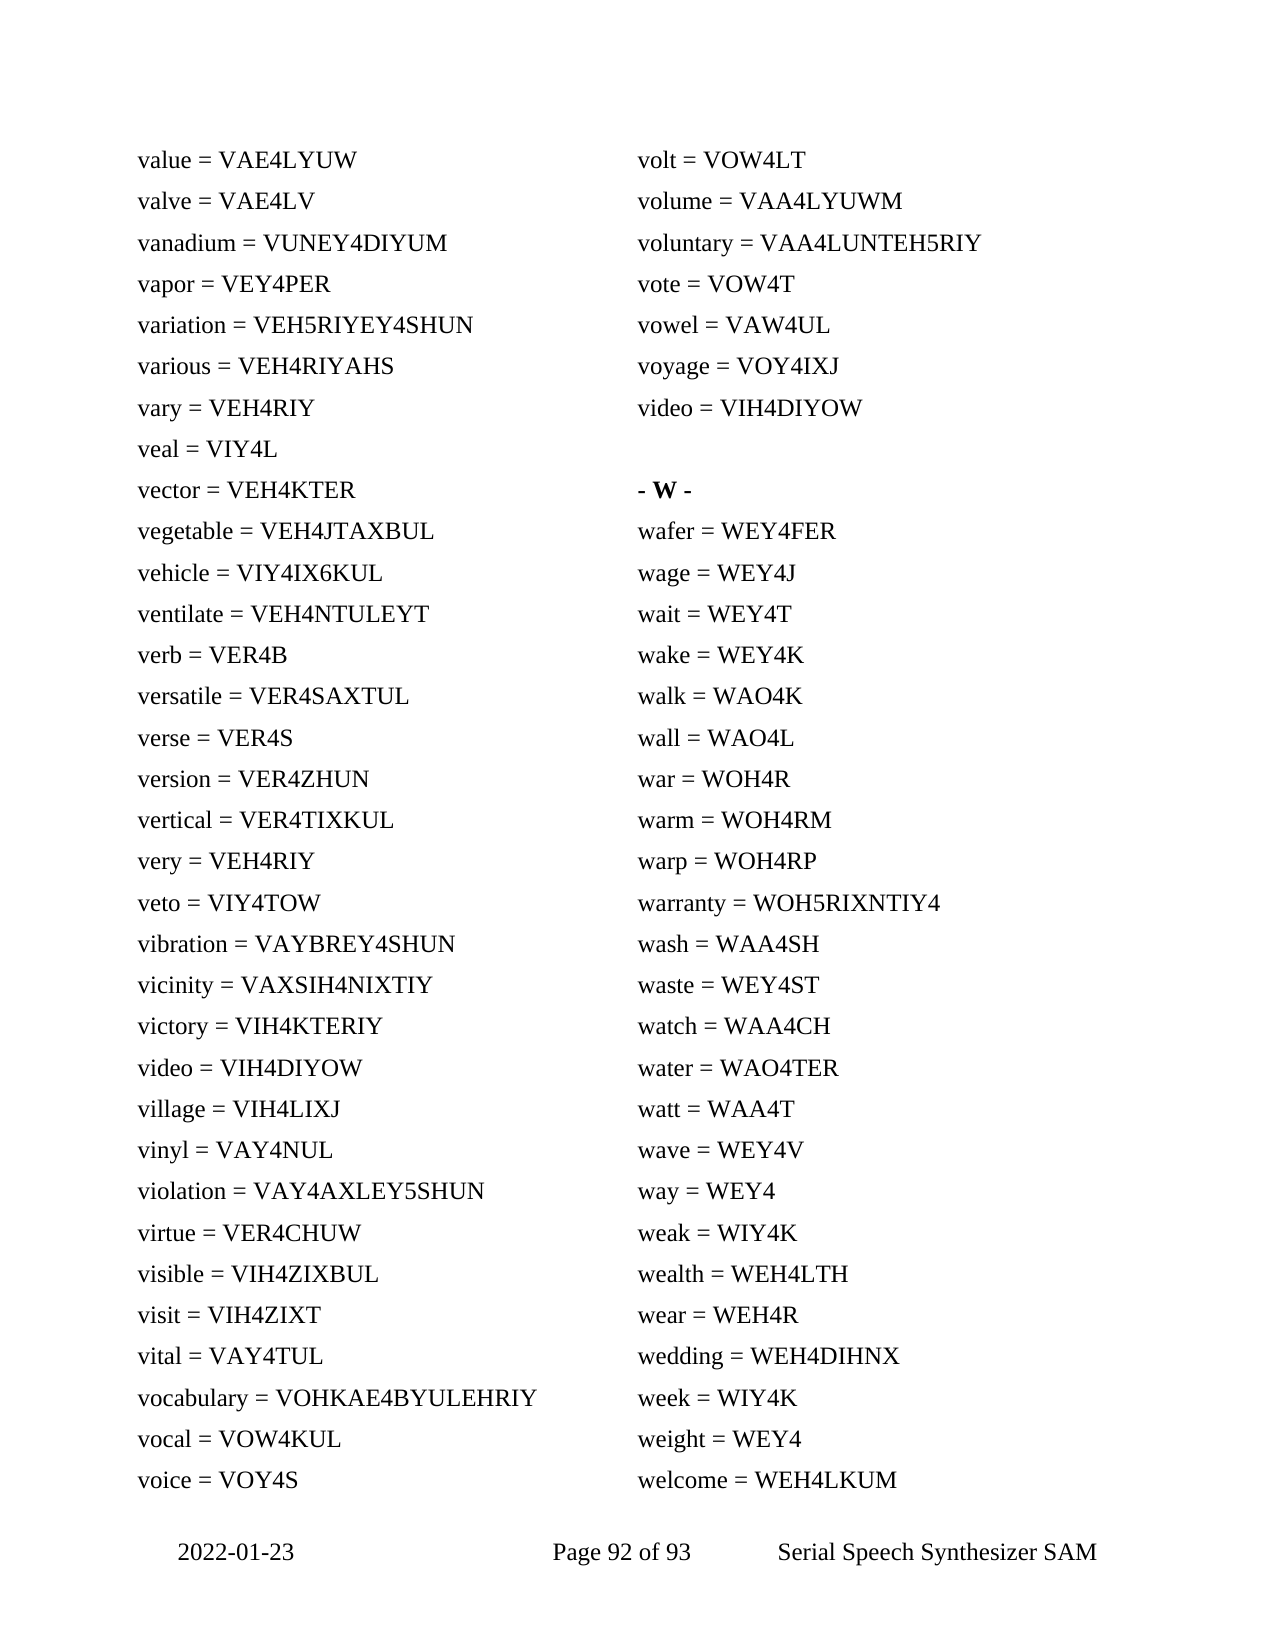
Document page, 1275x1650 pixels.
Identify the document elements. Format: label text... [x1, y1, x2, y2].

text versatile = VER4SAXTUL [137, 681, 637, 710]
text watch = WAA4CH [637, 1011, 1184, 1040]
text victory = VIH4KTERIY [137, 1011, 637, 1040]
text vinyl = VAY4NUL [137, 1135, 637, 1164]
text weak = WIY4K [637, 1218, 1184, 1246]
text veto = VIY4TOW [137, 888, 637, 916]
text week = WIY4K [637, 1383, 1184, 1411]
text various = VEH4RIYAHS [137, 351, 637, 380]
text virtue = VER4CHUW [137, 1218, 637, 1246]
text vanadium = VUNEY4DIYUM [137, 228, 637, 256]
text wake = WEY4K [637, 640, 1184, 669]
text vital = VAY4TUL [137, 1341, 637, 1370]
text voyage = VOY4IXJ [637, 351, 1184, 380]
text wall = WAO4L [637, 723, 1184, 751]
text video = VIH4DIYOW [637, 393, 1184, 421]
text vote = VOW4T [637, 269, 1184, 298]
text wear = WEH4R [637, 1300, 1184, 1329]
text warranty = WOH5RIXNTIY4 [637, 888, 1184, 916]
text version = VER4ZHUN [137, 764, 637, 793]
text wafer = WEY4FER [637, 516, 1184, 545]
text vary = VEH4RIY [137, 393, 637, 421]
text voluntary = VAA4LUNTEH5RIY [637, 228, 1184, 256]
text welcome = WEH4LKUM [637, 1465, 1184, 1494]
text vapor = VEY4PER [137, 269, 637, 298]
text - W - [637, 475, 1184, 504]
text variation = VEH5RIYEY4SHUN [137, 310, 637, 339]
text vowel = VAW4UL [637, 310, 1184, 339]
text vector = VEH4KTER [137, 475, 637, 504]
text visible = VIH4ZIXBUL [137, 1259, 637, 1288]
text vicinity = VAXSIH4NIXTIY [137, 970, 637, 999]
text ventilate = VEH4NTULEYT [137, 599, 637, 628]
text very = VEH4RIY [137, 846, 637, 875]
text voice = VOY4S [137, 1465, 637, 1494]
text waste = WEY4ST [637, 970, 1184, 999]
text wedding = WEH4DIHNX [637, 1341, 1184, 1370]
text veal = VIY4L [137, 434, 638, 463]
text visit = VIH4ZIXT [137, 1300, 637, 1329]
text wealth = WEH4LTH [637, 1259, 1184, 1288]
text value = VAE4LYUW [137, 145, 637, 174]
text verse = VER4S [137, 723, 637, 751]
text valve = VAE4LV [137, 186, 637, 215]
text violation = VAY4AXLEY5SHUN [137, 1176, 637, 1205]
text wash = WAA4SH [637, 929, 1184, 958]
text village = VIH4LIXJ [137, 1094, 637, 1123]
text walk = WAO4K [637, 681, 1184, 710]
text war = WOH4R [637, 764, 1184, 793]
text warp = WOH4RP [637, 846, 1184, 875]
text water = WAO4TER [637, 1053, 1184, 1081]
text way = WEY4 [637, 1176, 1184, 1205]
text volume = VAA4LYUWM [637, 186, 1184, 215]
text verb = VER4B [137, 640, 637, 669]
text vocabulary = VOHKAE4BYULEHRIY [137, 1383, 637, 1411]
text wait = WEY4T [637, 599, 1184, 628]
text wage = WEY4J [637, 558, 1184, 586]
text vegetable = VEH4JTAXBUL [137, 516, 637, 545]
text wave = WEY4V [637, 1135, 1184, 1164]
text vertical = VER4TIXKUL [137, 805, 637, 834]
text watt = WAA4T [637, 1094, 1184, 1123]
text vibration = VAYBREY4SHUN [137, 929, 637, 958]
text weight = WEY4 [637, 1424, 1184, 1453]
text volt = VOW4LT [637, 145, 1184, 174]
text warm = WOH4RM [637, 805, 1184, 834]
text video = VIH4DIYOW [137, 1053, 637, 1081]
text vehicle = VIY4IX6KUL [137, 558, 637, 586]
text vocal = VOW4KUL [137, 1424, 637, 1453]
